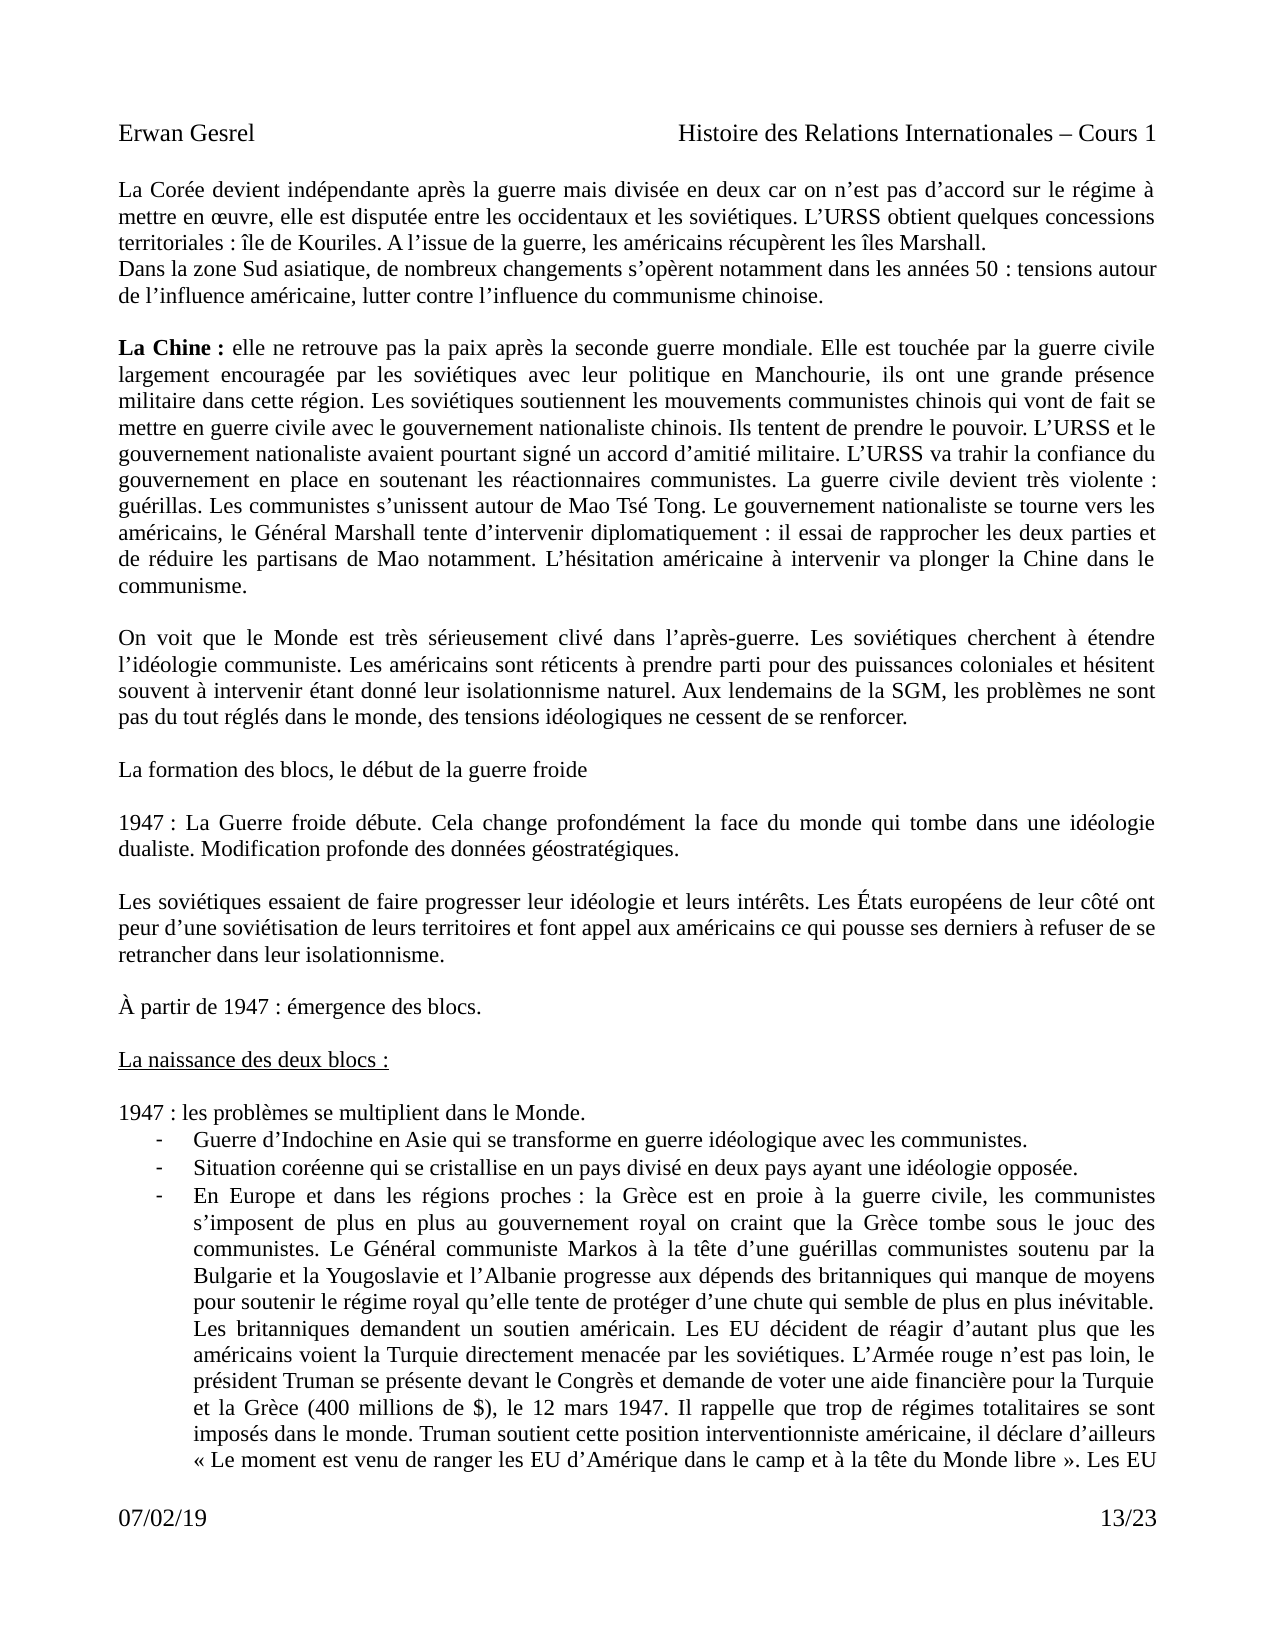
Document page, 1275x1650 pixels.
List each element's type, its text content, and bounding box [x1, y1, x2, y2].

text Les soviétiques essaient de faire progresser leur idéologie et leurs intérêts. Les États européens de leur côté ont peur d’une soviétisation de leurs territoires et font appel aux américains ce qui pousse ses derniers à refuser de se retrancher dans leur isolationnisme. [118, 888, 1157, 967]
text La Corée devient indépendante après la guerre mais divisée en deux car on n’est pas d’accord sur le régime à mettre en œuvre, elle est disputée entre les occidentaux et les soviétiques. L’URSS obtient quelques concessions territoriales : île de Kouriles. A l’issue de la guerre, les américains récupèrent les îles Marshall. [118, 176, 1157, 255]
text La naissance des deux blocs : [118, 1046, 1157, 1072]
text La formation des blocs, le début de la guerre froide [118, 756, 1157, 782]
text Dans la zone Sud asiatique, de nombreux changements s’opèrent notamment dans les années 50 : tensions autour de l’influence américaine, lutter contre l’influence du communisme chinoise. [118, 255, 1157, 308]
text À partir de 1947 : émergence des blocs. [118, 993, 1157, 1020]
list En Europe et dans les régions proches : la Grèce est en proie à la guerre civile, les communistes s’imposent de plus en plus au gouvernement royal on craint que la Grèce tombe sous le jouc des communistes. Le Général communiste Markos à la tête d’une guérillas communistes soutenu par la Bulgarie et la Yougoslavie et l’Albanie progresse aux dépends des britanniques qui manque de moyens pour soutenir le régime royal qu’elle tente de protéger d’une chute qui semble de plus en plus inévitable. Les britanniques demandent un soutien américain. Les EU décident de réagir d’autant plus que les américains voient la Turquie directement menacée par les soviétiques. L’Armée rouge n’est pas loin, le président Truman se présente devant le Congrès et demande de voter une aide financière pour la Turquie et la Grèce (400 millions de $), le 12 mars 1947. Il rappelle que trop de régimes totalitaires se sont imposés dans le monde. Truman soutient cette position interventionniste américaine, il déclare d’ailleurs « Le moment est venu de ranger les EU d’Amérique dans le camp et à la tête du Monde libre ». Les EU [156, 1181, 1157, 1473]
text On voit que le Monde est très sérieusement clivé dans l’après-guerre. Les soviétiques cherchent à étendre l’idéologie communiste. Les américains sont réticents à prendre parti pour des puissances coloniales et hésitent souvent à intervenir étant donné leur isolationnisme naturel. Aux lendemains de la SGM, les problèmes ne sont pas du tout réglés dans le monde, des tensions idéologiques ne cessent de se renforcer. [118, 624, 1157, 730]
text La Chine : elle ne retrouve pas la paix après la seconde guerre mondiale. Elle est touchée par la guerre civile largement encouragée par les soviétiques avec leur politique en Manchourie, ils ont une grande présence militaire dans cette région. Les soviétiques soutiennent les mouvements communistes chinois qui vont de fait se mettre en guerre civile avec le gouvernement nationaliste chinois. Ils tentent de prendre le pouvoir. L’URSS et le gouvernement nationaliste avaient pourtant signé un accord d’amitié militaire. L’URSS va trahir la confiance du gouvernement en place en soutenant les réactionnaires communistes. La guerre civile devient très violente : guérillas. Les communistes s’unissent autour de Mao Tsé Tong. Le gouvernement nationaliste se tourne vers les américains, le Général Marshall tente d’intervenir diplomatiquement : il essai de rapprocher les deux parties et de réduire les partisans de Mao notamment. L’hésitation américaine à intervenir va plonger la Chine dans le communisme. [118, 334, 1157, 598]
list Guerre d’Indochine en Asie qui se transforme en guerre idéologique avec les communistes. [156, 1125, 1157, 1153]
list Situation coréenne qui se cristallise en un pays divisé en deux pays ayant une idéologie opposée. [156, 1153, 1157, 1181]
text 1947 : les problèmes se multiplient dans le Monde. [118, 1099, 1157, 1125]
text 1947 : La Guerre froide débute. Cela change profondément la face du monde qui tombe dans une idéologie dualiste. Modification profonde des données géostratégiques. [118, 809, 1157, 862]
